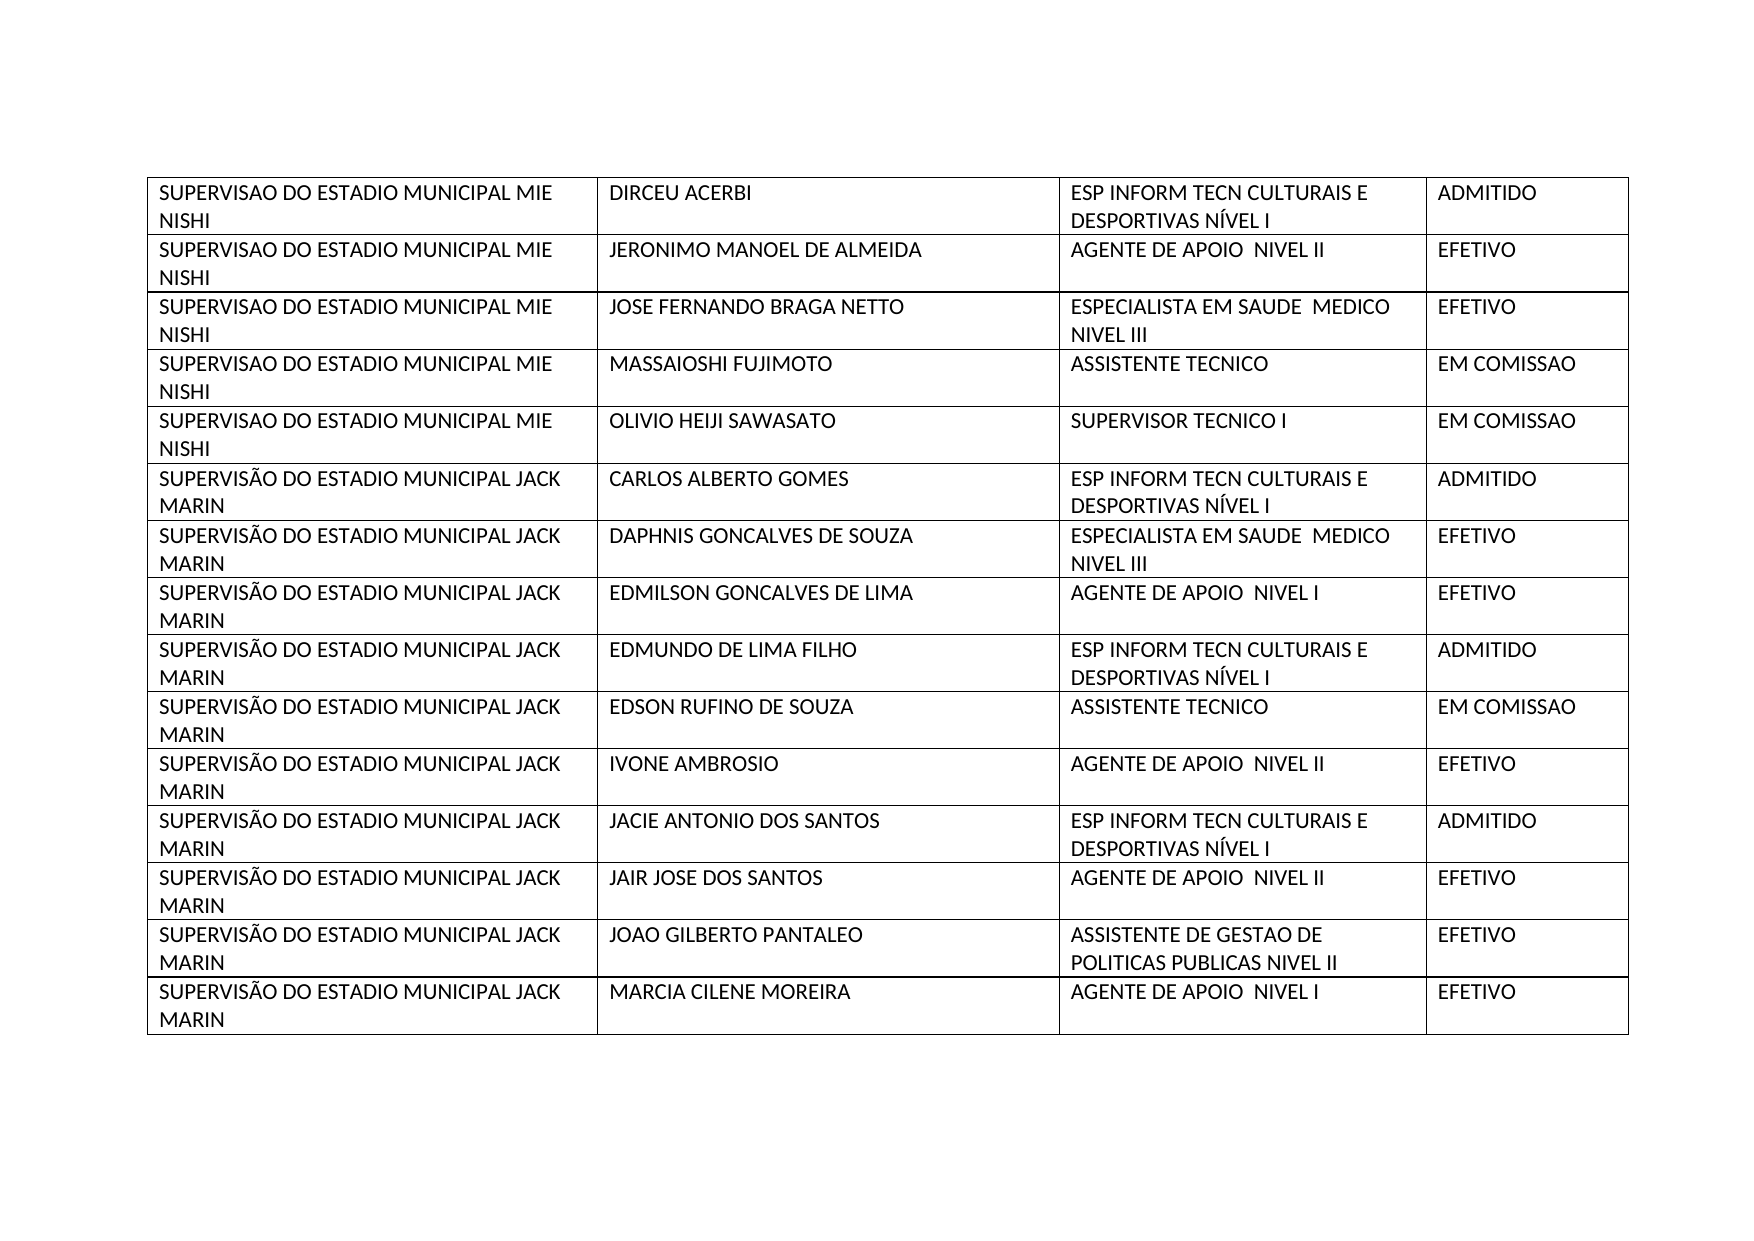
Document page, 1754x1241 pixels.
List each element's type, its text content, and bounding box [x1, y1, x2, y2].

table_cell ESP INFORM TECN CULTURAIS E DESPORTIVAS NÍVEL I [1060, 178, 1426, 234]
table_cell JERONIMO MANOEL DE ALMEIDA [598, 235, 1059, 291]
table_cell EFETIVO [1427, 978, 1628, 1033]
table_cell SUPERVISÃO DO ESTADIO MUNICIPAL JACK MARIN [148, 635, 597, 691]
table_cell ADMITIDO [1427, 464, 1628, 520]
table_cell AGENTE DE APOIO NIVEL I [1060, 978, 1426, 1033]
table_cell SUPERVISAO DO ESTADIO MUNICIPAL MIE NISHI [148, 235, 597, 291]
table_cell SUPERVISOR TECNICO I [1060, 407, 1426, 463]
table_cell AGENTE DE APOIO NIVEL I [1060, 578, 1426, 634]
table_cell SUPERVISÃO DO ESTADIO MUNICIPAL JACK MARIN [148, 863, 597, 919]
table_cell SUPERVISAO DO ESTADIO MUNICIPAL MIE NISHI [148, 407, 597, 463]
table_cell SUPERVISÃO DO ESTADIO MUNICIPAL JACK MARIN [148, 978, 597, 1033]
table_cell ASSISTENTE TECNICO [1060, 350, 1426, 406]
table_cell IVONE AMBROSIO [598, 749, 1059, 805]
table_cell SUPERVISÃO DO ESTADIO MUNICIPAL JACK MARIN [148, 692, 597, 748]
table_cell EFETIVO [1427, 293, 1628, 348]
table_cell EM COMISSAO [1427, 350, 1628, 406]
table_cell ASSISTENTE TECNICO [1060, 692, 1426, 748]
table_cell ASSISTENTE DE GESTAO DE POLITICAS PUBLICAS NIVEL II [1060, 920, 1426, 976]
table_cell JOSE FERNANDO BRAGA NETTO [598, 293, 1059, 348]
table_cell SUPERVISÃO DO ESTADIO MUNICIPAL JACK MARIN [148, 749, 597, 805]
table_cell SUPERVISÃO DO ESTADIO MUNICIPAL JACK MARIN [148, 806, 597, 862]
table_cell EDSON RUFINO DE SOUZA [598, 692, 1059, 748]
table_cell SUPERVISAO DO ESTADIO MUNICIPAL MIE NISHI [148, 350, 597, 406]
table_cell JOAO GILBERTO PANTALEO [598, 920, 1059, 976]
table_cell ADMITIDO [1427, 806, 1628, 862]
table_cell DAPHNIS GONCALVES DE SOUZA [598, 521, 1059, 577]
table_cell EFETIVO [1427, 578, 1628, 634]
table_cell EM COMISSAO [1427, 692, 1628, 748]
table_cell ESP INFORM TECN CULTURAIS E DESPORTIVAS NÍVEL I [1060, 806, 1426, 862]
table_cell AGENTE DE APOIO NIVEL II [1060, 235, 1426, 291]
table_cell ESP INFORM TECN CULTURAIS E DESPORTIVAS NÍVEL I [1060, 464, 1426, 520]
table_cell EFETIVO [1427, 749, 1628, 805]
table_cell MASSAIOSHI FUJIMOTO [598, 350, 1059, 406]
table_cell EDMUNDO DE LIMA FILHO [598, 635, 1059, 691]
table_cell AGENTE DE APOIO NIVEL II [1060, 749, 1426, 805]
table_cell ADMITIDO [1427, 178, 1628, 234]
table_cell OLIVIO HEIJI SAWASATO [598, 407, 1059, 463]
table_cell EM COMISSAO [1427, 407, 1628, 463]
table_cell EDMILSON GONCALVES DE LIMA [598, 578, 1059, 634]
table_cell SUPERVISÃO DO ESTADIO MUNICIPAL JACK MARIN [148, 464, 597, 520]
table_cell ESPECIALISTA EM SAUDE MEDICO NIVEL III [1060, 521, 1426, 577]
table_cell CARLOS ALBERTO GOMES [598, 464, 1059, 520]
table_cell EFETIVO [1427, 920, 1628, 976]
table_cell EFETIVO [1427, 235, 1628, 291]
table_cell SUPERVISAO DO ESTADIO MUNICIPAL MIE NISHI [148, 178, 597, 234]
table_cell EFETIVO [1427, 863, 1628, 919]
table_cell JACIE ANTONIO DOS SANTOS [598, 806, 1059, 862]
table_cell SUPERVISÃO DO ESTADIO MUNICIPAL JACK MARIN [148, 521, 597, 577]
table_cell ESP INFORM TECN CULTURAIS E DESPORTIVAS NÍVEL I [1060, 635, 1426, 691]
table_cell DIRCEU ACERBI [598, 178, 1059, 234]
table_cell AGENTE DE APOIO NIVEL II [1060, 863, 1426, 919]
table_cell SUPERVISÃO DO ESTADIO MUNICIPAL JACK MARIN [148, 920, 597, 976]
table_cell SUPERVISÃO DO ESTADIO MUNICIPAL JACK MARIN [148, 578, 597, 634]
table_cell SUPERVISAO DO ESTADIO MUNICIPAL MIE NISHI [148, 293, 597, 348]
table_cell ADMITIDO [1427, 635, 1628, 691]
table_cell EFETIVO [1427, 521, 1628, 577]
table_cell JAIR JOSE DOS SANTOS [598, 863, 1059, 919]
table_cell MARCIA CILENE MOREIRA [598, 978, 1059, 1033]
table_cell ESPECIALISTA EM SAUDE MEDICO NIVEL III [1060, 293, 1426, 348]
